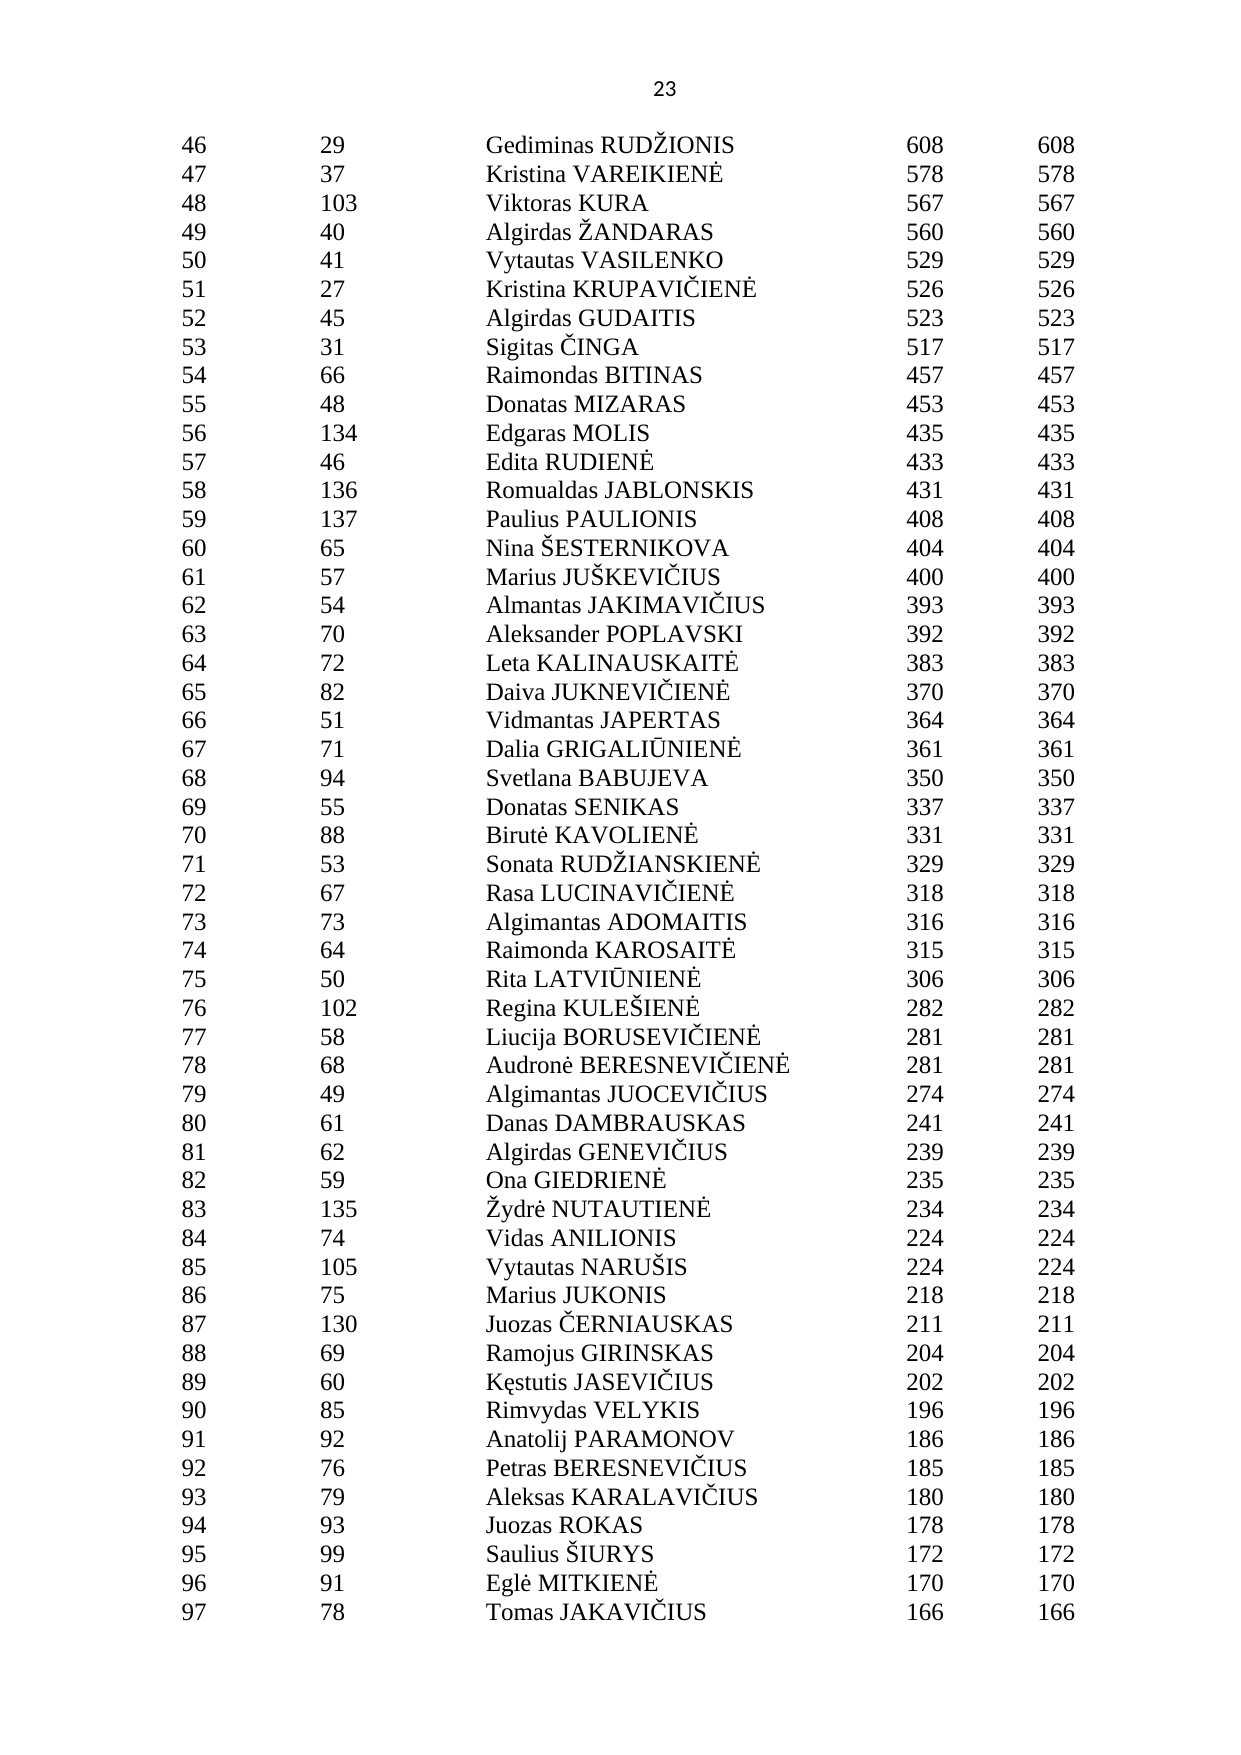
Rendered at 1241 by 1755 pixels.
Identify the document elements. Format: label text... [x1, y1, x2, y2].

table_cell 560 [860, 217, 990, 246]
table_cell 180 [990, 1482, 1122, 1511]
table_cell 92 [177, 1453, 316, 1482]
table_cell 40 [316, 217, 481, 246]
table_cell 89 [177, 1367, 316, 1396]
table_cell 74 [177, 936, 316, 964]
table_cell 370 [860, 677, 990, 706]
table_cell 74 [316, 1223, 481, 1252]
table_cell 329 [990, 849, 1122, 878]
table_cell Nina ŠESTERNIKOVA [481, 533, 860, 562]
table_cell 526 [990, 274, 1122, 303]
table_cell 91 [316, 1568, 481, 1597]
table_cell 315 [860, 936, 990, 964]
table_cell 608 [990, 131, 1122, 159]
table_cell 224 [990, 1252, 1122, 1281]
table_cell 87 [177, 1309, 316, 1338]
table_cell 196 [990, 1396, 1122, 1424]
table_cell Raimonda KAROSAITĖ [481, 936, 860, 964]
table_cell Vytautas VASILENKO [481, 246, 860, 274]
table_cell Marius JUKONIS [481, 1281, 860, 1309]
table_cell 31 [316, 332, 481, 361]
table_cell Anatolij PARAMONOV [481, 1424, 860, 1453]
table_cell 567 [990, 188, 1122, 217]
table_cell 49 [177, 217, 316, 246]
table_cell 578 [860, 159, 990, 188]
table_cell 61 [316, 1108, 481, 1137]
table_cell Juozas ČERNIAUSKAS [481, 1309, 860, 1338]
table_cell 60 [316, 1367, 481, 1396]
table_cell 85 [316, 1396, 481, 1424]
table_cell 282 [990, 993, 1122, 1022]
table_cell 517 [860, 332, 990, 361]
table_cell Gediminas RUDŽIONIS [481, 131, 860, 159]
table_cell 48 [316, 389, 481, 418]
table_cell Paulius PAULIONIS [481, 504, 860, 533]
table_cell 281 [860, 1022, 990, 1051]
table_cell 85 [177, 1252, 316, 1281]
table_cell Aleksas KARALAVIČIUS [481, 1482, 860, 1511]
table_cell 76 [316, 1453, 481, 1482]
table_cell 529 [990, 246, 1122, 274]
table_cell 65 [177, 677, 316, 706]
table_cell Saulius ŠIURYS [481, 1539, 860, 1568]
table_cell 186 [860, 1424, 990, 1453]
table_cell 57 [177, 447, 316, 476]
table_cell 281 [990, 1051, 1122, 1079]
table_cell 64 [316, 936, 481, 964]
table_cell 64 [177, 648, 316, 677]
table_cell 58 [177, 476, 316, 504]
table_cell 72 [316, 648, 481, 677]
table_cell 306 [860, 964, 990, 993]
table_cell 94 [177, 1511, 316, 1539]
table_cell 178 [860, 1511, 990, 1539]
table_cell Eglė MITKIENĖ [481, 1568, 860, 1597]
table_cell 239 [990, 1137, 1122, 1166]
table_cell 235 [990, 1166, 1122, 1194]
table_cell 82 [316, 677, 481, 706]
table_cell 241 [860, 1108, 990, 1137]
table_cell 578 [990, 159, 1122, 188]
table_cell 364 [990, 706, 1122, 734]
table_cell 78 [177, 1051, 316, 1079]
table_cell 281 [860, 1051, 990, 1079]
table_cell 59 [177, 504, 316, 533]
table_cell 69 [177, 792, 316, 821]
table_cell 49 [316, 1079, 481, 1108]
table_cell 130 [316, 1309, 481, 1338]
table_cell 608 [860, 131, 990, 159]
table_cell 54 [316, 591, 481, 619]
table_cell 282 [860, 993, 990, 1022]
table_cell 71 [177, 849, 316, 878]
table_cell 71 [316, 734, 481, 763]
table_cell 370 [990, 677, 1122, 706]
table_cell 400 [860, 562, 990, 591]
table_cell Juozas ROKAS [481, 1511, 860, 1539]
table_cell 93 [177, 1482, 316, 1511]
table_cell 88 [177, 1338, 316, 1367]
table_cell 105 [316, 1252, 481, 1281]
table_cell 99 [316, 1539, 481, 1568]
table_cell Liucija BORUSEVIČIENĖ [481, 1022, 860, 1051]
table_cell 75 [177, 964, 316, 993]
table_cell 408 [990, 504, 1122, 533]
table_cell 431 [860, 476, 990, 504]
table_cell 241 [990, 1108, 1122, 1137]
table_cell 196 [860, 1396, 990, 1424]
table_cell 364 [860, 706, 990, 734]
table_cell 96 [177, 1568, 316, 1597]
table_cell 93 [316, 1511, 481, 1539]
table_cell 78 [316, 1597, 481, 1626]
table_cell Kristina KRUPAVIČIENĖ [481, 274, 860, 303]
table_cell Algimantas ADOMAITIS [481, 907, 860, 936]
table_cell 61 [177, 562, 316, 591]
table_cell Danas DAMBRAUSKAS [481, 1108, 860, 1137]
table_cell 57 [316, 562, 481, 591]
table_cell 383 [990, 648, 1122, 677]
table_cell 69 [316, 1338, 481, 1367]
table_cell Leta KALINAUSKAITĖ [481, 648, 860, 677]
table_cell 517 [990, 332, 1122, 361]
table_cell 83 [177, 1194, 316, 1223]
table_cell Vidmantas JAPERTAS [481, 706, 860, 734]
table_cell 60 [177, 533, 316, 562]
table_cell 46 [316, 447, 481, 476]
table_cell Žydrė NUTAUTIENĖ [481, 1194, 860, 1223]
table_cell 50 [177, 246, 316, 274]
table_cell 58 [316, 1022, 481, 1051]
table_cell 97 [177, 1597, 316, 1626]
table_cell 318 [860, 878, 990, 907]
table_cell Rasa LUCINAVIČIENĖ [481, 878, 860, 907]
table_cell 79 [316, 1482, 481, 1511]
table_cell 204 [860, 1338, 990, 1367]
table_cell 67 [316, 878, 481, 907]
table_cell 41 [316, 246, 481, 274]
table_cell 134 [316, 418, 481, 447]
table_cell 453 [860, 389, 990, 418]
table_cell 94 [316, 763, 481, 792]
table_cell 48 [177, 188, 316, 217]
table_cell 51 [177, 274, 316, 303]
table_cell 202 [860, 1367, 990, 1396]
table_cell 47 [177, 159, 316, 188]
table_cell 274 [860, 1079, 990, 1108]
table_cell 435 [990, 418, 1122, 447]
table_cell 235 [860, 1166, 990, 1194]
table_cell 70 [177, 821, 316, 849]
table_cell 433 [990, 447, 1122, 476]
table_cell 234 [860, 1194, 990, 1223]
table_cell 51 [316, 706, 481, 734]
table_cell 393 [860, 591, 990, 619]
table_cell 73 [316, 907, 481, 936]
table_cell 53 [316, 849, 481, 878]
table_cell 433 [860, 447, 990, 476]
table_cell 88 [316, 821, 481, 849]
table_cell 68 [316, 1051, 481, 1079]
table_cell 102 [316, 993, 481, 1022]
table_cell 361 [990, 734, 1122, 763]
table_cell 185 [990, 1453, 1122, 1482]
table_cell Algimantas JUOCEVIČIUS [481, 1079, 860, 1108]
table_cell 59 [316, 1166, 481, 1194]
table_cell 431 [990, 476, 1122, 504]
table_cell 383 [860, 648, 990, 677]
table_cell 218 [860, 1281, 990, 1309]
table_cell 318 [990, 878, 1122, 907]
table_cell Kęstutis JASEVIČIUS [481, 1367, 860, 1396]
table_cell 180 [860, 1482, 990, 1511]
table_cell 350 [860, 763, 990, 792]
table_cell 393 [990, 591, 1122, 619]
table_cell 331 [860, 821, 990, 849]
table_cell 82 [177, 1166, 316, 1194]
table_cell 239 [860, 1137, 990, 1166]
table_cell 68 [177, 763, 316, 792]
table_cell 92 [316, 1424, 481, 1453]
table_cell 170 [990, 1568, 1122, 1597]
table_cell Sonata RUDŽIANSKIENĖ [481, 849, 860, 878]
table_cell 408 [860, 504, 990, 533]
table_cell 331 [990, 821, 1122, 849]
table_cell Kristina VAREIKIENĖ [481, 159, 860, 188]
table_cell Regina KULEŠIENĖ [481, 993, 860, 1022]
table_cell Algirdas GUDAITIS [481, 303, 860, 332]
table_cell 526 [860, 274, 990, 303]
table_cell Vidas ANILIONIS [481, 1223, 860, 1252]
table_cell 50 [316, 964, 481, 993]
table_cell 281 [990, 1022, 1122, 1051]
table_cell Sigitas ČINGA [481, 332, 860, 361]
table_cell 224 [860, 1223, 990, 1252]
table_cell 224 [860, 1252, 990, 1281]
table_cell 457 [990, 361, 1122, 389]
table_cell 66 [316, 361, 481, 389]
table_cell 337 [990, 792, 1122, 821]
table_cell 315 [990, 936, 1122, 964]
table_cell 172 [860, 1539, 990, 1568]
table_cell Marius JUŠKEVIČIUS [481, 562, 860, 591]
table_cell 404 [990, 533, 1122, 562]
table_cell 72 [177, 878, 316, 907]
table_cell 70 [316, 619, 481, 648]
table_cell Birutė KAVOLIENĖ [481, 821, 860, 849]
table_cell 316 [990, 907, 1122, 936]
table_cell 178 [990, 1511, 1122, 1539]
table_cell 523 [990, 303, 1122, 332]
table_cell Audronė BERESNEVIČIENĖ [481, 1051, 860, 1079]
table_cell 90 [177, 1396, 316, 1424]
table_cell 211 [860, 1309, 990, 1338]
table_cell 76 [177, 993, 316, 1022]
table_cell 37 [316, 159, 481, 188]
table_cell 211 [990, 1309, 1122, 1338]
table_cell 137 [316, 504, 481, 533]
table_cell 166 [860, 1597, 990, 1626]
table_cell Vytautas NARUŠIS [481, 1252, 860, 1281]
table_cell 435 [860, 418, 990, 447]
table_cell 103 [316, 188, 481, 217]
table_cell Dalia GRIGALIŪNIENĖ [481, 734, 860, 763]
table_cell Ramojus GIRINSKAS [481, 1338, 860, 1367]
table_cell 567 [860, 188, 990, 217]
table_cell 45 [316, 303, 481, 332]
table_cell 54 [177, 361, 316, 389]
table_cell Viktoras KURA [481, 188, 860, 217]
table_cell 63 [177, 619, 316, 648]
table_cell 172 [990, 1539, 1122, 1568]
table_cell Romualdas JABLONSKIS [481, 476, 860, 504]
table_cell 453 [990, 389, 1122, 418]
table_cell 350 [990, 763, 1122, 792]
table_cell 457 [860, 361, 990, 389]
table_cell Svetlana BABUJEVA [481, 763, 860, 792]
table_cell 136 [316, 476, 481, 504]
table_cell 80 [177, 1108, 316, 1137]
table_cell Donatas SENIKAS [481, 792, 860, 821]
table_cell 392 [990, 619, 1122, 648]
table_cell 166 [990, 1597, 1122, 1626]
table_cell 55 [177, 389, 316, 418]
table_cell 65 [316, 533, 481, 562]
table_cell 224 [990, 1223, 1122, 1252]
table_cell 75 [316, 1281, 481, 1309]
table_cell 29 [316, 131, 481, 159]
table_cell 186 [990, 1424, 1122, 1453]
table_cell Edgaras MOLIS [481, 418, 860, 447]
table_cell 274 [990, 1079, 1122, 1108]
table_cell 81 [177, 1137, 316, 1166]
table_cell 560 [990, 217, 1122, 246]
table_cell 95 [177, 1539, 316, 1568]
table_cell 234 [990, 1194, 1122, 1223]
table_cell Algirdas GENEVIČIUS [481, 1137, 860, 1166]
table_cell 523 [860, 303, 990, 332]
table_cell 55 [316, 792, 481, 821]
table_cell 337 [860, 792, 990, 821]
table_cell 53 [177, 332, 316, 361]
table_cell 52 [177, 303, 316, 332]
table_cell 361 [860, 734, 990, 763]
table_cell 218 [990, 1281, 1122, 1309]
table_cell 316 [860, 907, 990, 936]
table_cell 135 [316, 1194, 481, 1223]
table_cell Aleksander POPLAVSKI [481, 619, 860, 648]
table_cell Ona GIEDRIENĖ [481, 1166, 860, 1194]
table_cell Rimvydas VELYKIS [481, 1396, 860, 1424]
table_cell 392 [860, 619, 990, 648]
table_cell 62 [316, 1137, 481, 1166]
table_cell 46 [177, 131, 316, 159]
table_cell Tomas JAKAVIČIUS [481, 1597, 860, 1626]
table_cell 84 [177, 1223, 316, 1252]
table_cell 306 [990, 964, 1122, 993]
table_cell 400 [990, 562, 1122, 591]
table_cell 529 [860, 246, 990, 274]
table_cell Rita LATVIŪNIENĖ [481, 964, 860, 993]
table_cell Donatas MIZARAS [481, 389, 860, 418]
table_cell 404 [860, 533, 990, 562]
table_cell 91 [177, 1424, 316, 1453]
table_cell 62 [177, 591, 316, 619]
table_cell 66 [177, 706, 316, 734]
table_cell Almantas JAKIMAVIČIUS [481, 591, 860, 619]
table_cell Petras BERESNEVIČIUS [481, 1453, 860, 1482]
table_cell Edita RUDIENĖ [481, 447, 860, 476]
table_cell 77 [177, 1022, 316, 1051]
table_cell 67 [177, 734, 316, 763]
table_cell 73 [177, 907, 316, 936]
table_cell 185 [860, 1453, 990, 1482]
table_cell 86 [177, 1281, 316, 1309]
table_cell 79 [177, 1079, 316, 1108]
table_cell 170 [860, 1568, 990, 1597]
table_cell Daiva JUKNEVIČIENĖ [481, 677, 860, 706]
table_cell 27 [316, 274, 481, 303]
table_cell 329 [860, 849, 990, 878]
table_cell 56 [177, 418, 316, 447]
table_cell 204 [990, 1338, 1122, 1367]
table_cell 202 [990, 1367, 1122, 1396]
table_cell Algirdas ŽANDARAS [481, 217, 860, 246]
table_cell Raimondas BITINAS [481, 361, 860, 389]
